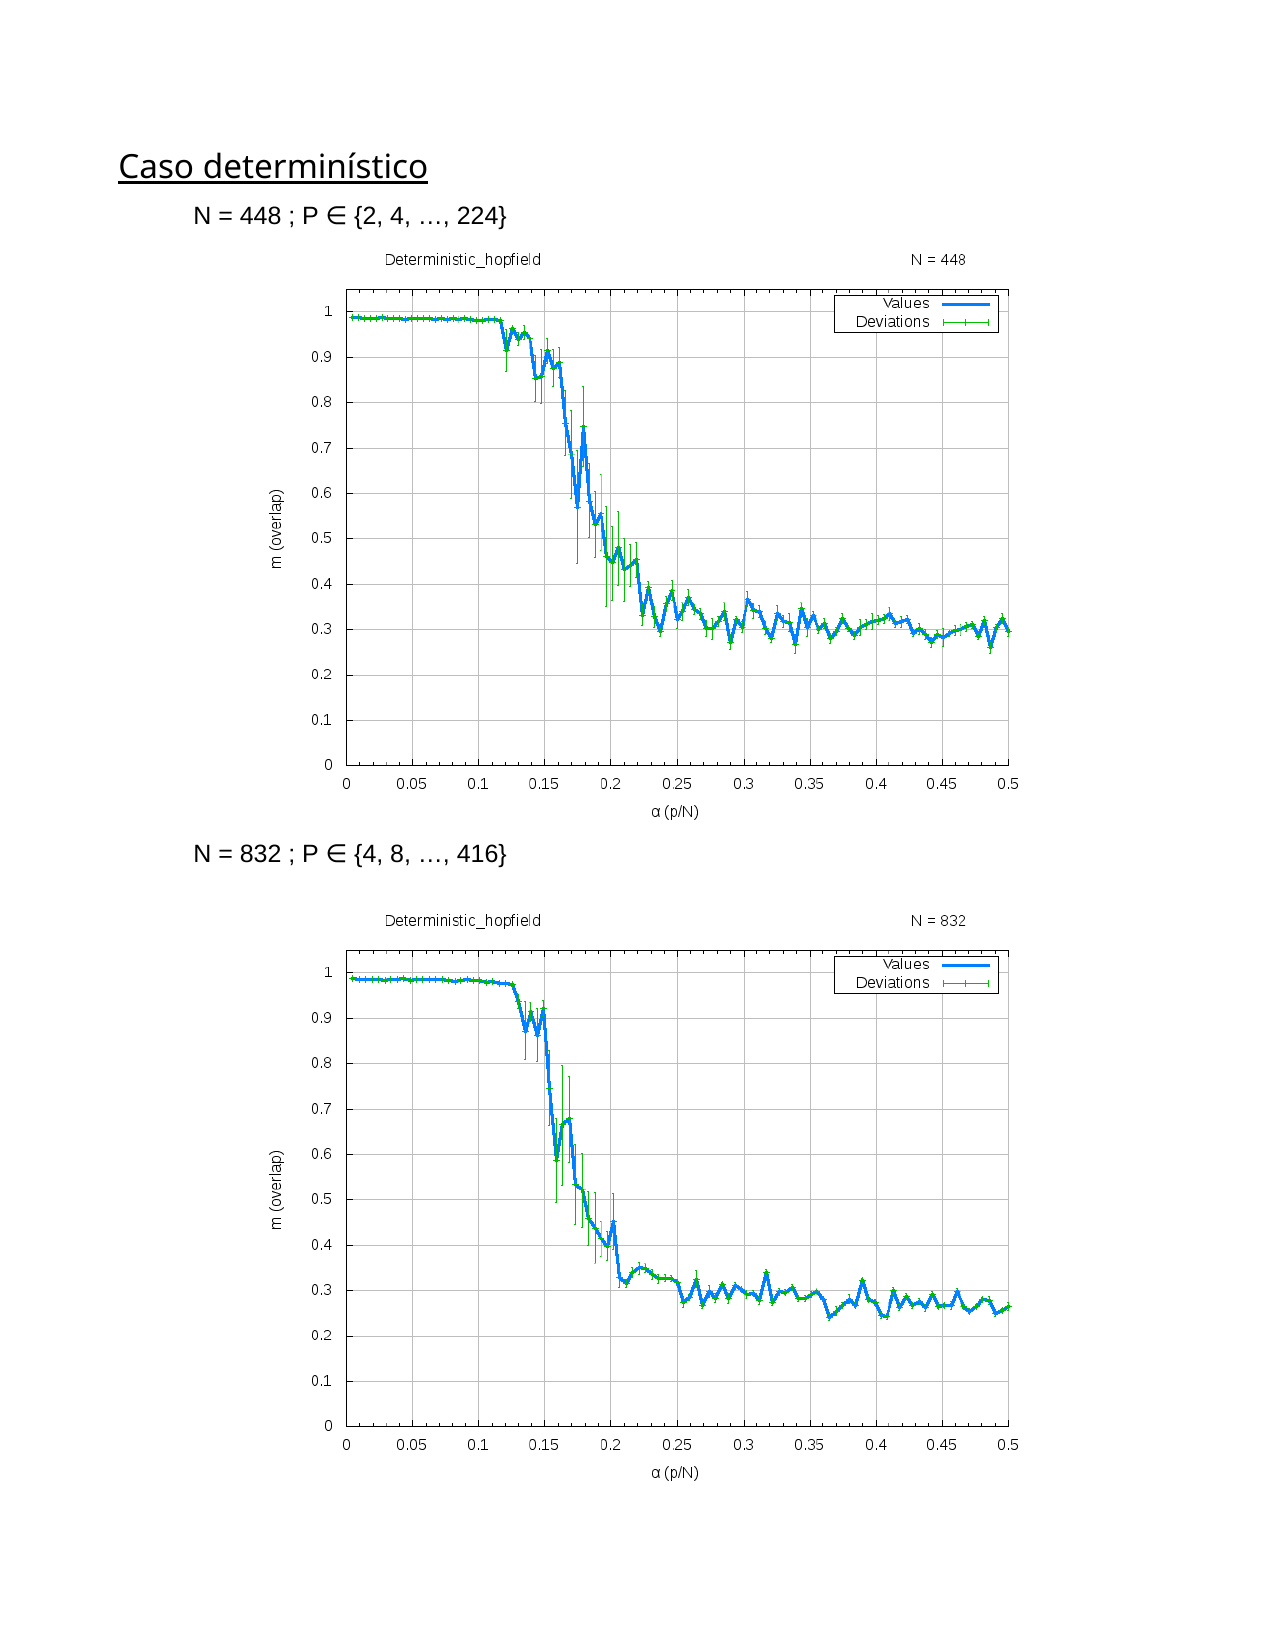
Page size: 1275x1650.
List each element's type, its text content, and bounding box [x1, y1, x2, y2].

picture [243, 894, 1032, 1486]
subtitle Caso determinístico [118, 143, 1157, 188]
picture [243, 233, 1032, 825]
text N = 832 ; P ∈ {4, 8, …, 416} [118, 825, 1157, 867]
text N = 448 ; P ∈ {2, 4, …, 224} [118, 201, 1157, 230]
